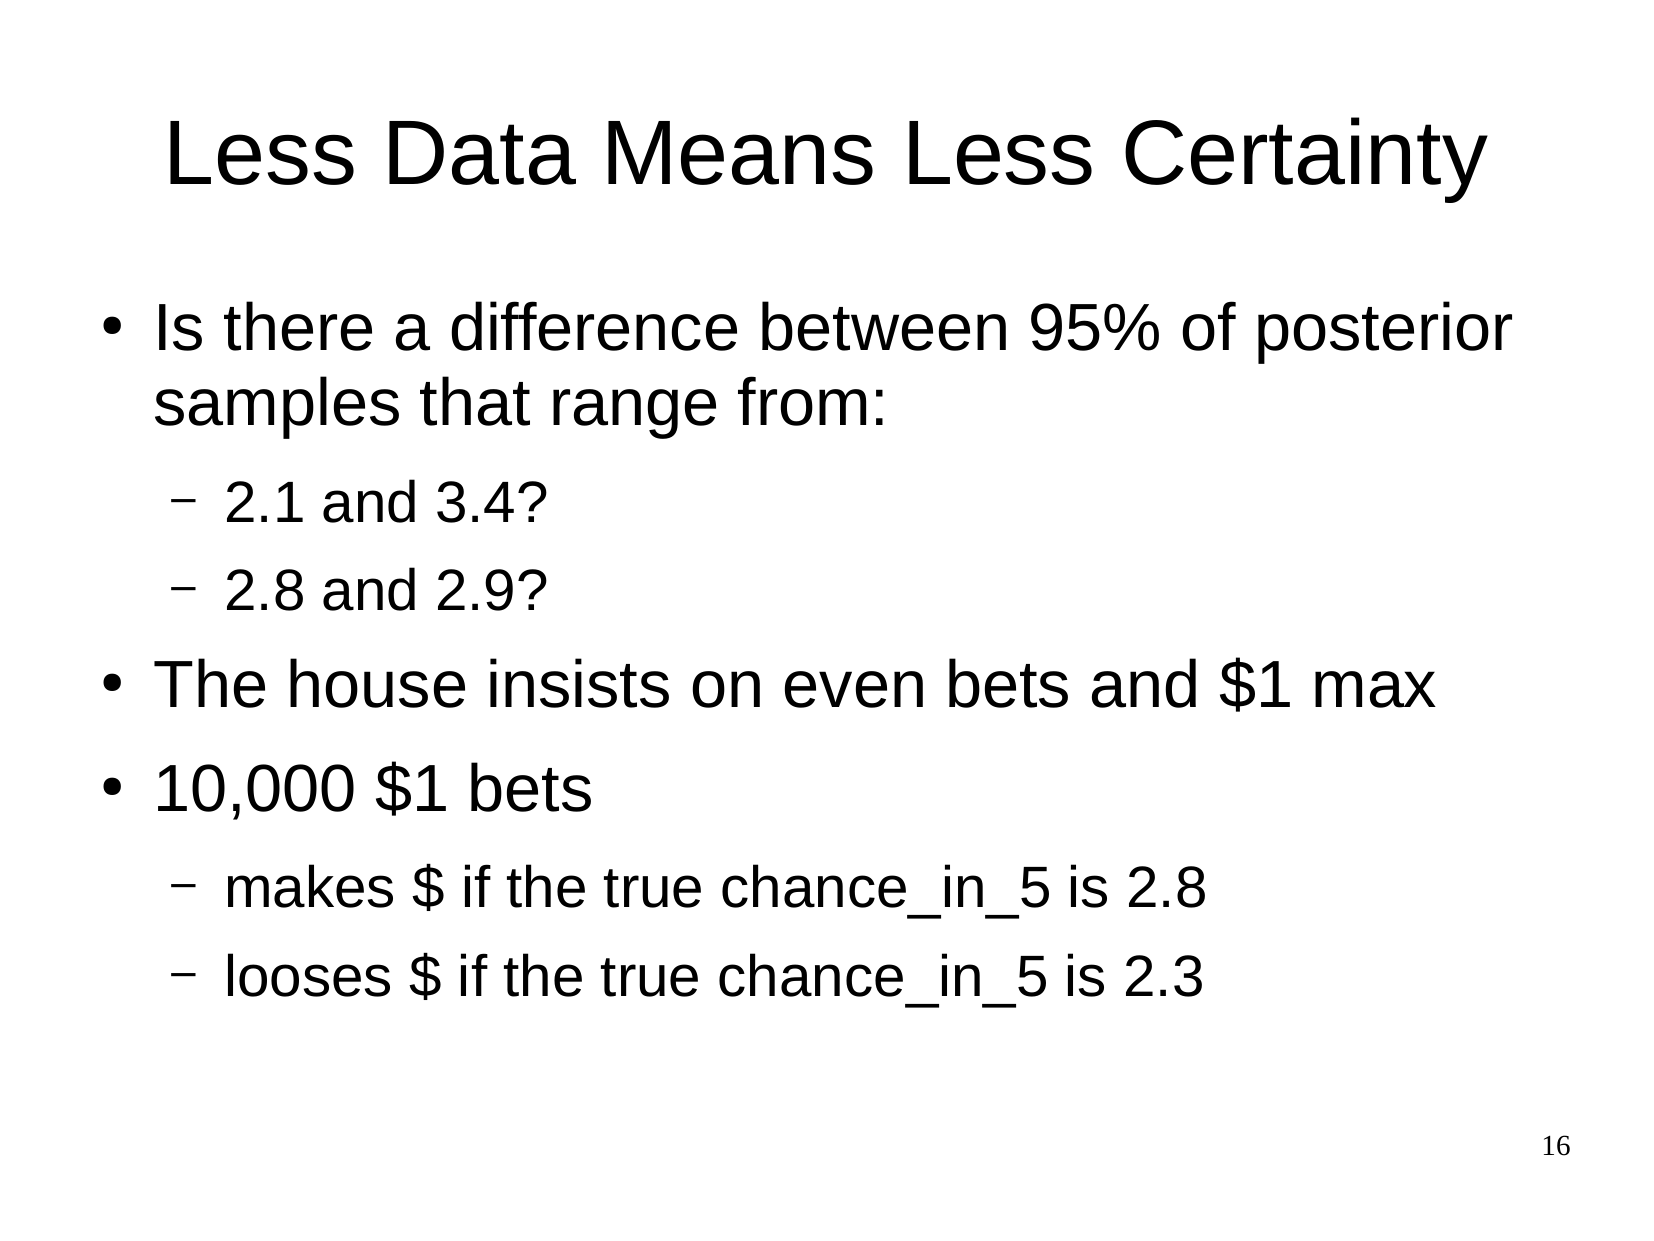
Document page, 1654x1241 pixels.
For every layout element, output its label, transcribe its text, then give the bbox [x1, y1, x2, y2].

list Is there a difference between 95% of posterior samples that range from: 2.1 and 3.4? 2.8 and 2.9? The house insists on even bets and $1 max 10,000 $1 bets makes $ if the true chance_in_5 is 2.8 looses $ if the true chance_in_5 is 2.3 [82, 290, 1571, 1109]
title Less Data Means Less Certainty [82, 49, 1571, 257]
